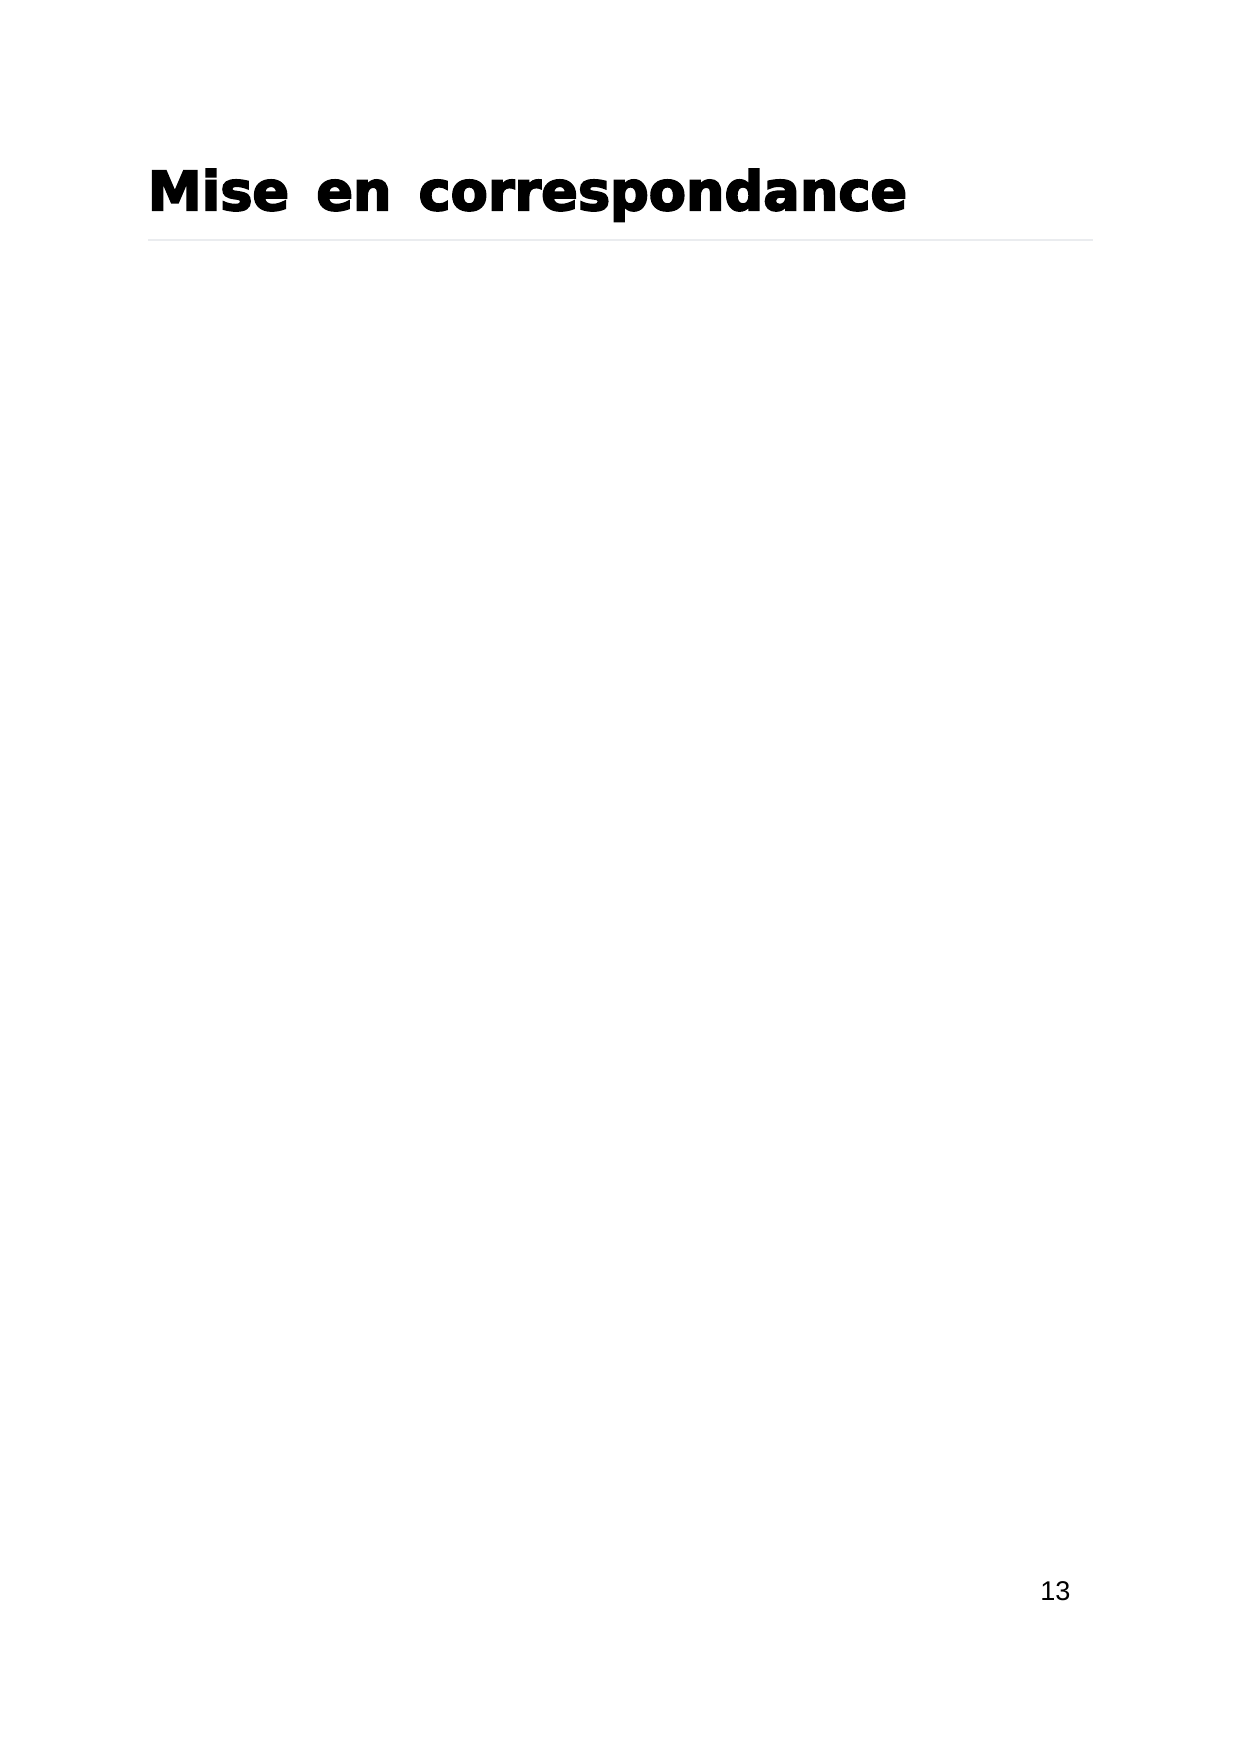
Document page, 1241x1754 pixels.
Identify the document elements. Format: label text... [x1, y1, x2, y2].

subtitle Mise en correspondance [148, 173, 1093, 239]
